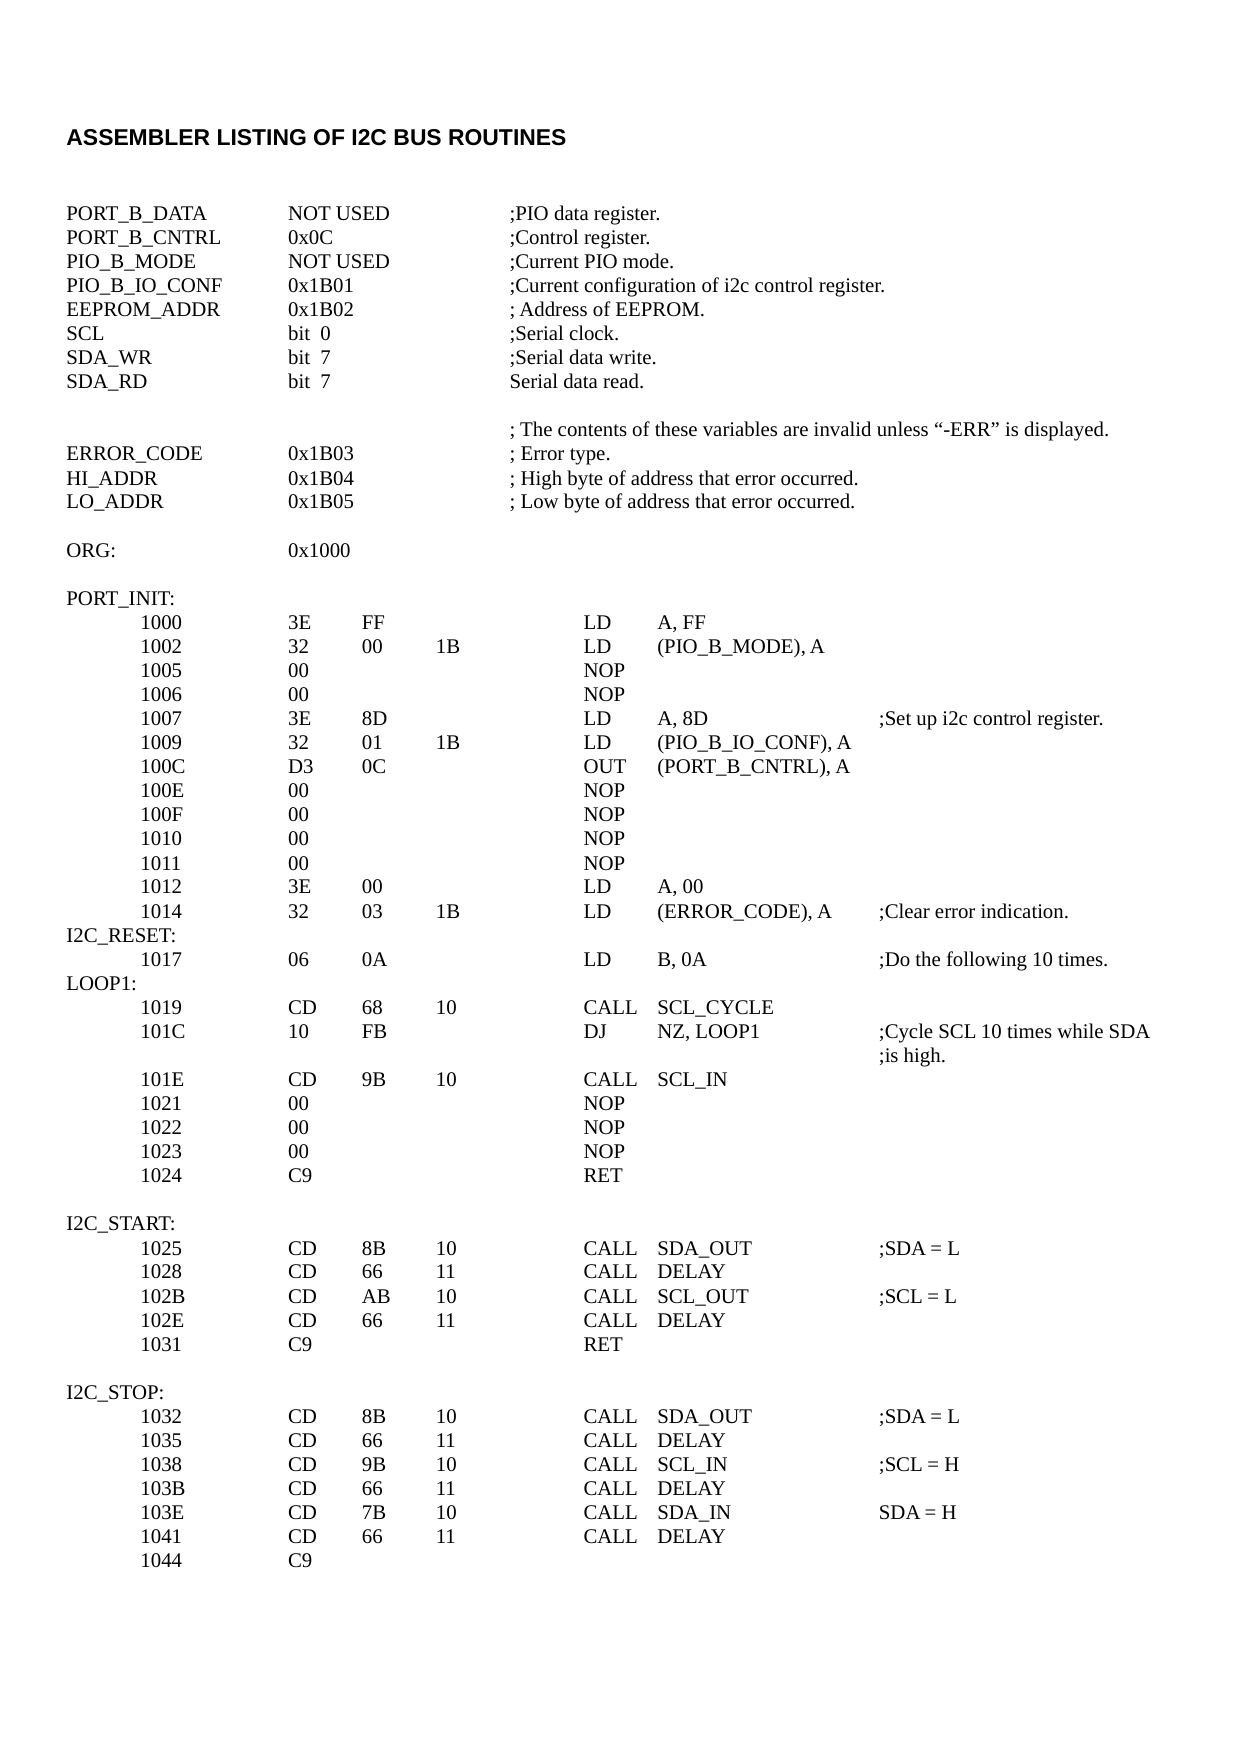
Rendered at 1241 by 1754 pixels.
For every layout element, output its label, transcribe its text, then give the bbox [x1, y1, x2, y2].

text 1012 3E 00 LD A, 00 [66, 874, 1172, 898]
text LO_ADDR 0x1B05 ; Low byte of address that error occurred. [66, 489, 1172, 513]
text 1014 32 03 1B LD (ERROR_CODE), A ;Clear error indication. [66, 898, 1172, 923]
text 1005 00 NOP [66, 658, 1172, 682]
text 1017 06 0A LD B, 0A ;Do the following 10 times. [66, 947, 1172, 971]
text EEPROM_ADDR 0x1B02 ; Address of EEPROM. [66, 297, 1172, 321]
text 1023 00 NOP [66, 1139, 1172, 1163]
text 100E 00 NOP [66, 778, 1172, 802]
text 1000 3E FF LD A, FF [66, 610, 1172, 634]
text SDA_WR bit 7 ;Serial data write. [66, 345, 1172, 369]
text 100F 00 NOP [66, 802, 1172, 826]
text 1024 C9 RET [66, 1163, 1172, 1187]
text SCL bit 0 ;Serial clock. [66, 321, 1172, 345]
text I2C_STOP: [66, 1380, 1172, 1404]
text HI_ADDR 0x1B04 ; High byte of address that error occurred. [66, 465, 1172, 489]
text 1038 CD 9B 10 CALL SCL_IN ;SCL = H [66, 1452, 1172, 1476]
text 1025 CD 8B 10 CALL SDA_OUT ;SDA = L [66, 1235, 1172, 1259]
text ; The contents of these variables are invalid unless “-ERR” is displayed. [66, 417, 1172, 441]
text SDA_RD bit 7 Serial data read. [66, 369, 1172, 393]
text PORT_INIT: [66, 586, 1172, 610]
text 1011 00 NOP [66, 850, 1172, 874]
text 1021 00 NOP [66, 1091, 1172, 1115]
text ORG: 0x1000 [66, 538, 1172, 562]
text 1041 CD 66 11 CALL DELAY [66, 1524, 1172, 1548]
text 103B CD 66 11 CALL DELAY [66, 1476, 1172, 1500]
text 1022 00 NOP [66, 1115, 1172, 1139]
text PORT_B_DATA NOT USED ;PIO data register. [66, 201, 1172, 225]
text ;is high. [66, 1043, 1172, 1067]
text PIO_B_IO_CONF 0x1B01 ;Current configuration of i2c control register. [66, 273, 1172, 297]
text 103E CD 7B 10 CALL SDA_IN SDA = H [66, 1500, 1172, 1524]
text 1019 CD 68 10 CALL SCL_CYCLE [66, 995, 1172, 1019]
text I2C_RESET: [66, 923, 1172, 947]
text 1002 32 00 1B LD (PIO_B_MODE), A [66, 634, 1172, 658]
text 1006 00 NOP [66, 682, 1172, 706]
text 1009 32 01 1B LD (PIO_B_IO_CONF), A [66, 730, 1172, 754]
text PORT_B_CNTRL 0x0C ;Control register. [66, 225, 1172, 249]
text 100C D3 0C OUT (PORT_B_CNTRL), A [66, 754, 1172, 778]
text 1007 3E 8D LD A, 8D ;Set up i2c control register. [66, 706, 1172, 730]
text 1044 C9 [66, 1548, 1172, 1572]
text 102E CD 66 11 CALL DELAY [66, 1308, 1172, 1332]
text I2C_START: [66, 1211, 1172, 1235]
text 101E CD 9B 10 CALL SCL_IN [66, 1067, 1172, 1091]
text 1032 CD 8B 10 CALL SDA_OUT ;SDA = L [66, 1404, 1172, 1428]
text ERROR_CODE 0x1B03 ; Error type. [66, 441, 1172, 465]
text LOOP1: [66, 971, 1172, 995]
text 1035 CD 66 11 CALL DELAY [66, 1428, 1172, 1452]
text 1028 CD 66 11 CALL DELAY [66, 1259, 1172, 1283]
text 101C 10 FB DJ NZ, LOOP1 ;Cycle SCL 10 times while SDA [66, 1019, 1172, 1043]
text 1010 00 NOP [66, 826, 1172, 850]
text PIO_B_MODE NOT USED ;Current PIO mode. [66, 249, 1172, 273]
text ASSEMBLER LISTING OF I2C BUS ROUTINES [66, 124, 1172, 150]
text 102B CD AB 10 CALL SCL_OUT ;SCL = L [66, 1283, 1172, 1308]
text 1031 C9 RET [66, 1332, 1172, 1356]
